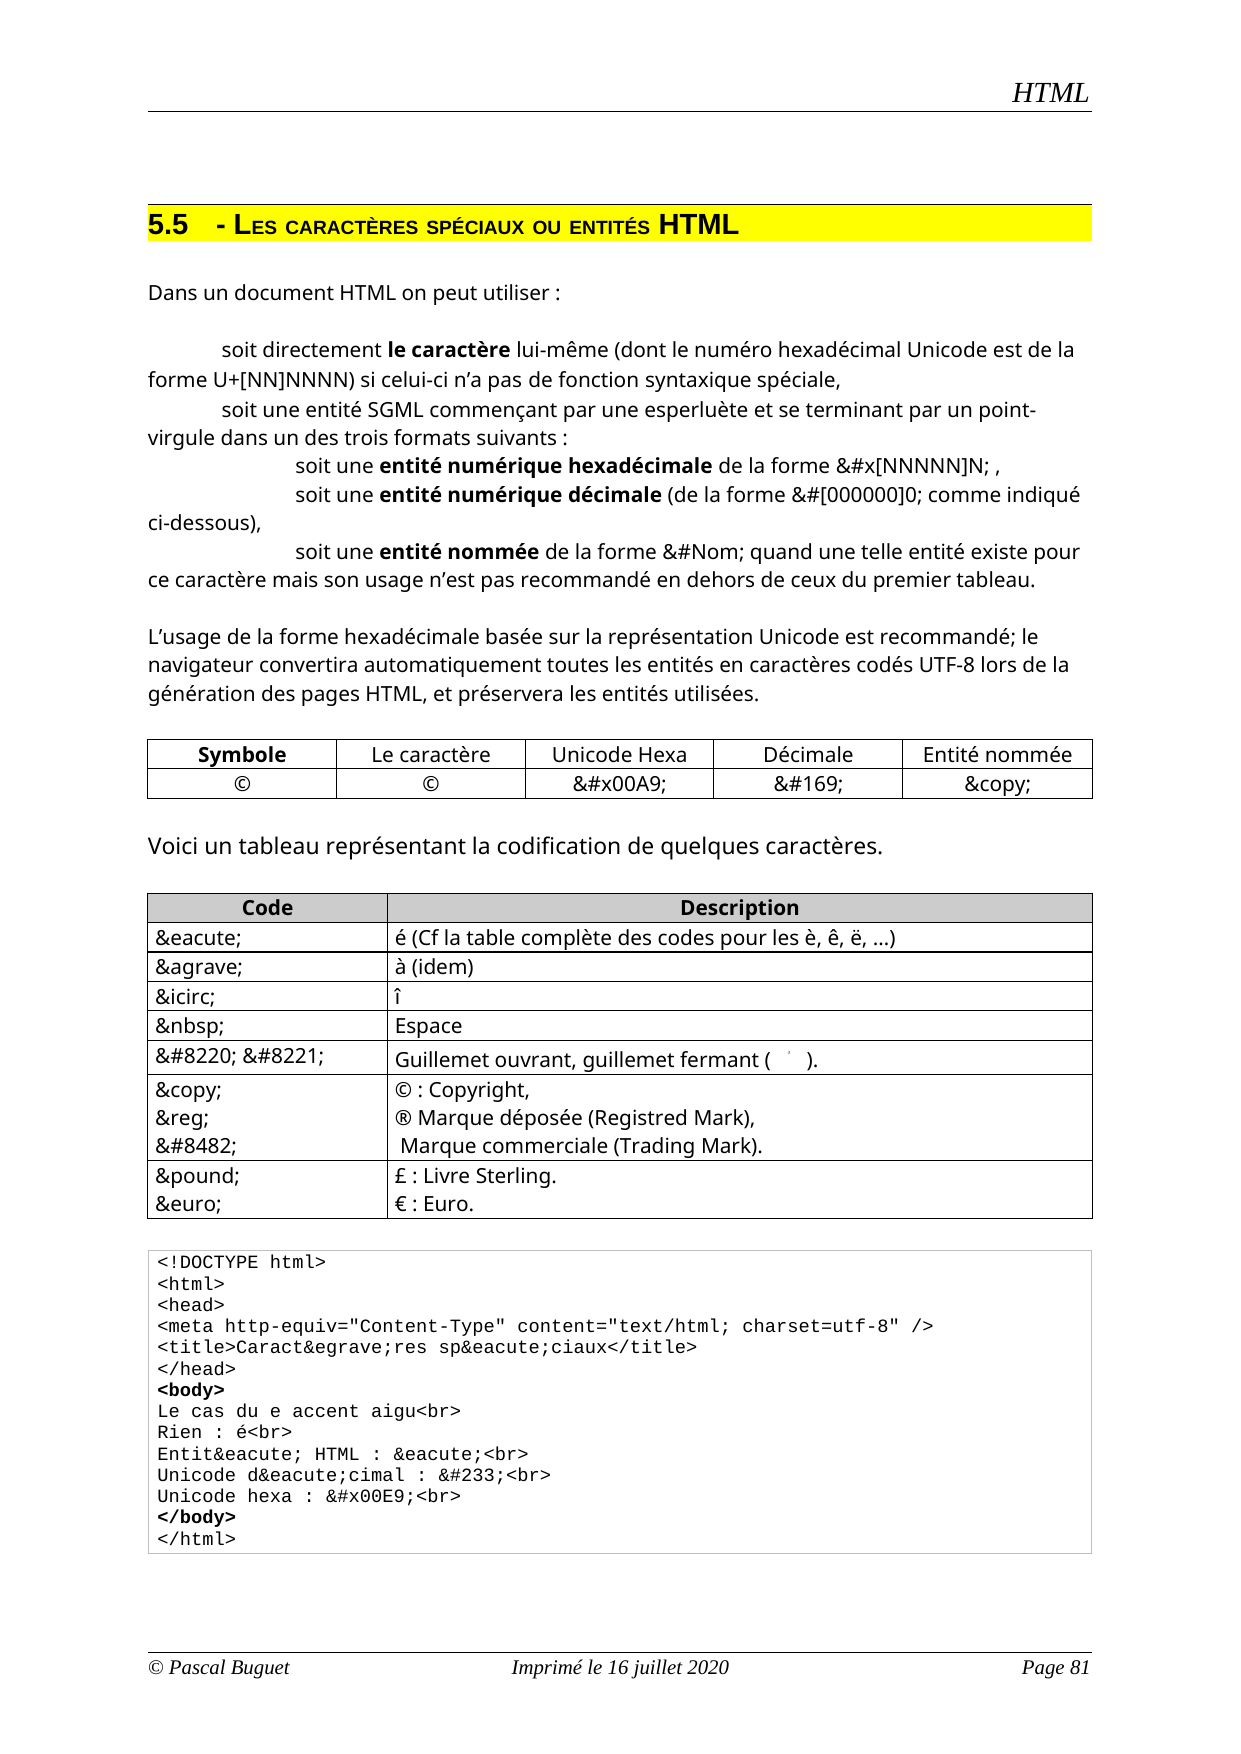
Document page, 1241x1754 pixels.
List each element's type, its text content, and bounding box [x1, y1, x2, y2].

text <body> [149, 1378, 1091, 1399]
table_header Code [148, 894, 387, 922]
text Entit&eacute; HTML : &eacute;<br> [149, 1441, 1091, 1463]
text <html> [149, 1271, 1091, 1293]
table_header Description [388, 894, 1092, 922]
table_cell î [388, 982, 1092, 1010]
table_cell &eacute; [148, 923, 387, 951]
text soit directement le caractère lui-même (dont le numéro hexadécimal Unicode est de la forme U+[NN]NNNN) si celui-ci n’a pas de fonction syntaxique spéciale, [148, 335, 1092, 395]
table_header Décimale [714, 740, 902, 768]
text <!DOCTYPE html> [149, 1251, 1091, 1271]
table_cell &nbsp; [148, 1011, 387, 1040]
text soit une entité numérique hexadécimale de la forme &#x[NNNNN]N; , [148, 452, 1092, 480]
text </html> [149, 1526, 1091, 1553]
table_cell é (Cf la table complète des codes pour les è, ê, ë, …) [388, 923, 1092, 951]
text soit une entité numérique décimale (de la forme &#[000000]0; comme indiqué ci-dessous), [148, 480, 1092, 537]
table_cell &agrave; [148, 953, 387, 981]
text </head> [149, 1356, 1091, 1378]
text <meta http-equiv="Content-Type" content="text/html; charset=utf-8" /> [149, 1314, 1091, 1335]
table_header Symbole [148, 740, 336, 768]
text Unicode d&eacute;cimal : &#233;<br> [149, 1463, 1091, 1484]
table_cell à (idem) [388, 953, 1092, 981]
table_cell &#169; [714, 769, 902, 798]
table_cell &#x00A9; [526, 769, 713, 798]
table_cell © : Copyright, ® Marque déposée (Registred Mark), Marque commerciale (Trading Mark). [388, 1075, 1092, 1160]
table_cell © [337, 769, 525, 798]
text Le cas du e accent aigu<br> [149, 1399, 1091, 1420]
table_cell Guillemet ouvrant, guillemet fermant (). [388, 1041, 1092, 1074]
table_header Le caractère [337, 740, 525, 768]
table_cell &#8220; &#8221; [148, 1041, 387, 1074]
text Dans un document HTML on peut utiliser : [148, 278, 1092, 307]
table_cell £ : Livre Sterling. € : Euro. [388, 1161, 1092, 1218]
table_cell &copy; [903, 769, 1092, 798]
table_header Unicode Hexa [526, 740, 713, 768]
text Rien : é<br> [149, 1420, 1091, 1441]
text Voici un tableau représentant la codification de quelques caractères. [148, 830, 1092, 861]
text soit une entité nommée de la forme &#Nom; quand une telle entité existe pour ce caractère mais son usage n’est pas recommandé en dehors de ceux du premier tableau. [148, 537, 1092, 594]
text Unicode hexa : &#x00E9;<br> [149, 1484, 1091, 1505]
table_cell © [148, 769, 336, 798]
text soit une entité SGML commençant par une esperluète et se terminant par un point-virgule dans un des trois formats suivants : [148, 395, 1092, 452]
text <title>Caract&egrave;res sp&eacute;ciaux</title> [149, 1335, 1091, 1356]
table_cell &pound; &euro; [148, 1161, 387, 1218]
table_cell &copy; &reg; &#8482; [148, 1075, 387, 1160]
subtitle - Les caractères spéciaux ou entités HTML [148, 205, 1092, 241]
text </body> [149, 1505, 1091, 1526]
table_cell &icirc; [148, 982, 387, 1010]
table_cell Espace [388, 1011, 1092, 1040]
text <head> [149, 1293, 1091, 1314]
table_header Entité nommée [903, 740, 1092, 768]
text L’usage de la forme hexadécimale basée sur la représentation Unicode est recommandé; le navigateur convertira automatiquement toutes les entités en caractères codés UTF-8 lors de la génération des pages HTML, et préservera les entités utilisées. [148, 622, 1092, 707]
